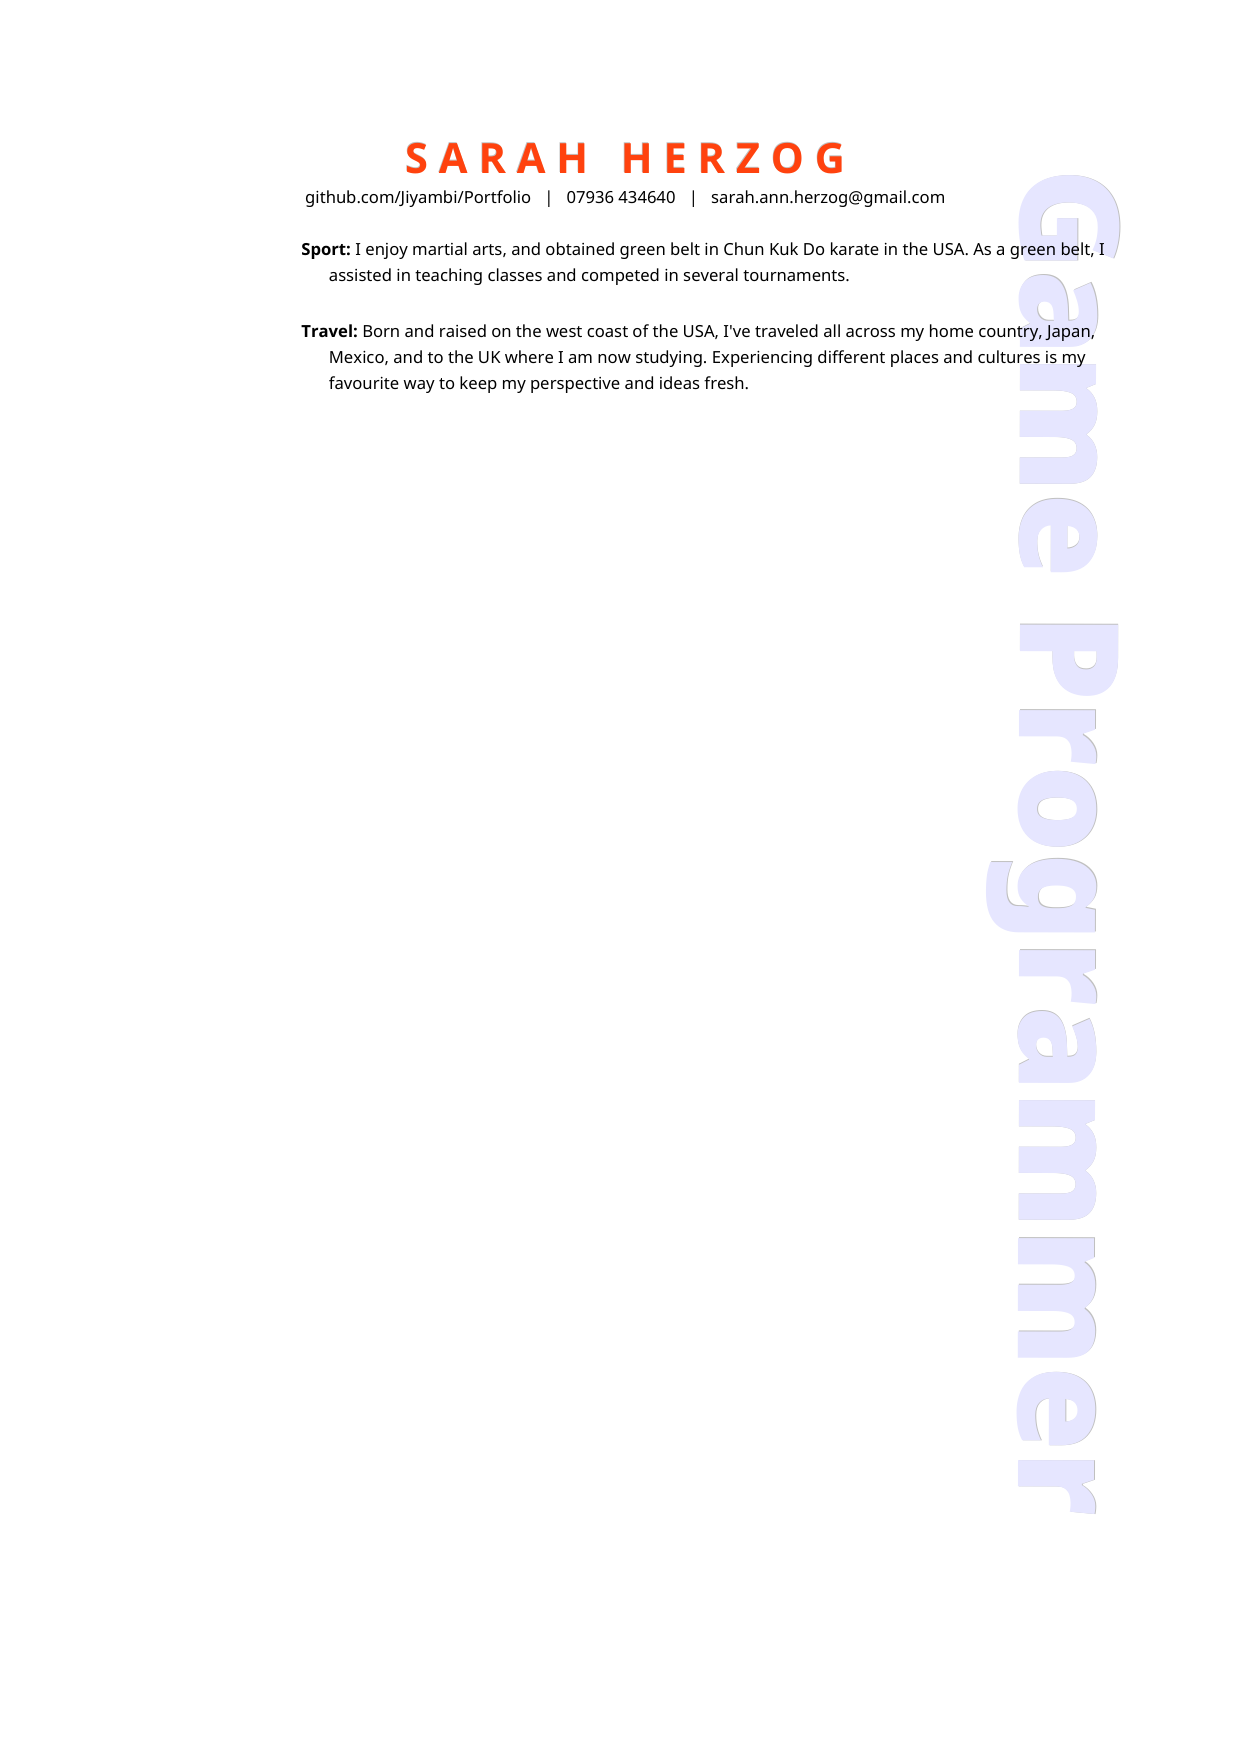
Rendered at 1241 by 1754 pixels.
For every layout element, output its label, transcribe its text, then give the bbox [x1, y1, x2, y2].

text Travel: Born and raised on the west coast of the USA, I've traveled all across my home country, Japan, Mexico, and to the UK where I am now studying. Experiencing different places and cultures is my favourite way to keep my perspective and ideas fresh. [301, 319, 1127, 394]
text Sport: I enjoy martial arts, and obtained green belt in Chun Kuk Do karate in the USA. As a green belt, I assisted in teaching classes and competed in several tournaments. [301, 238, 1127, 286]
